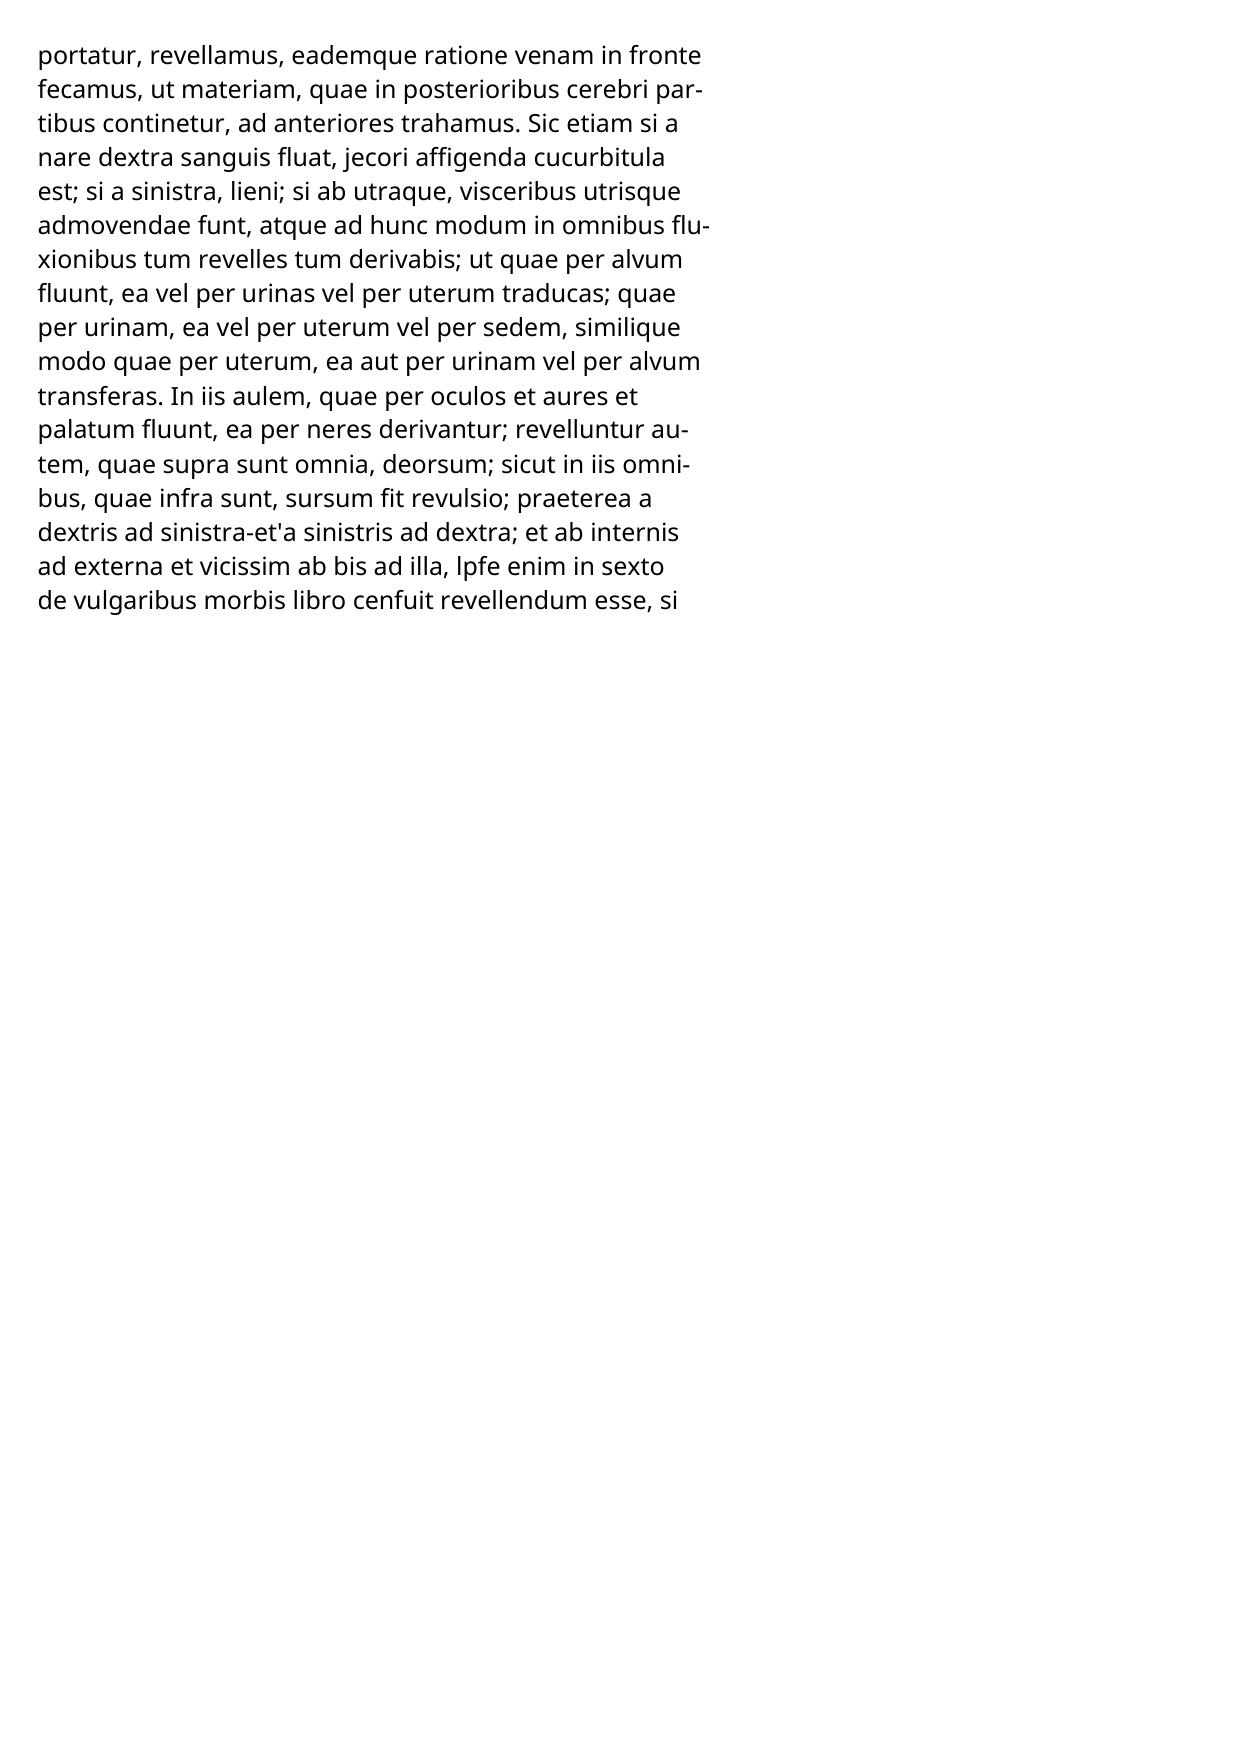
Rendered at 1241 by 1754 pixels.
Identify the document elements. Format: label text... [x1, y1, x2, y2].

text portatur, revellamus, eademque ratione venam in fronte fecamus, ut materiam, quae in posterioribus cerebri par- tibus continetur, ad anteriores trahamus. Sic etiam si a nare dextra sanguis fluat, jecori affigenda cucurbitula est; si a sinistra, lieni; si ab utraque, visceribus utrisque admovendae funt, atque ad hunc modum in omnibus flu- xionibus tum revelles tum derivabis; ut quae per alvum fluunt, ea vel per urinas vel per uterum traducas; quae per urinam, ea vel per uterum vel per sedem, similique modo quae per uterum, ea aut per urinam vel per alvum transferas. In iis aulem, quae per oculos et aures et palatum fluunt, ea per neres derivantur; revelluntur au- tem, quae supra sunt omnia, deorsum; sicut in iis omni- bus, quae infra sunt, sursum fit revulsio; praeterea a dextris ad sinistra-et'a sinistris ad dextra; et ab internis ad externa et vicissim ab bis ad illa, lpfe enim in sexto de vulgaribus morbis libro cenfuit revellendum esse, si [37, 37, 1203, 617]
